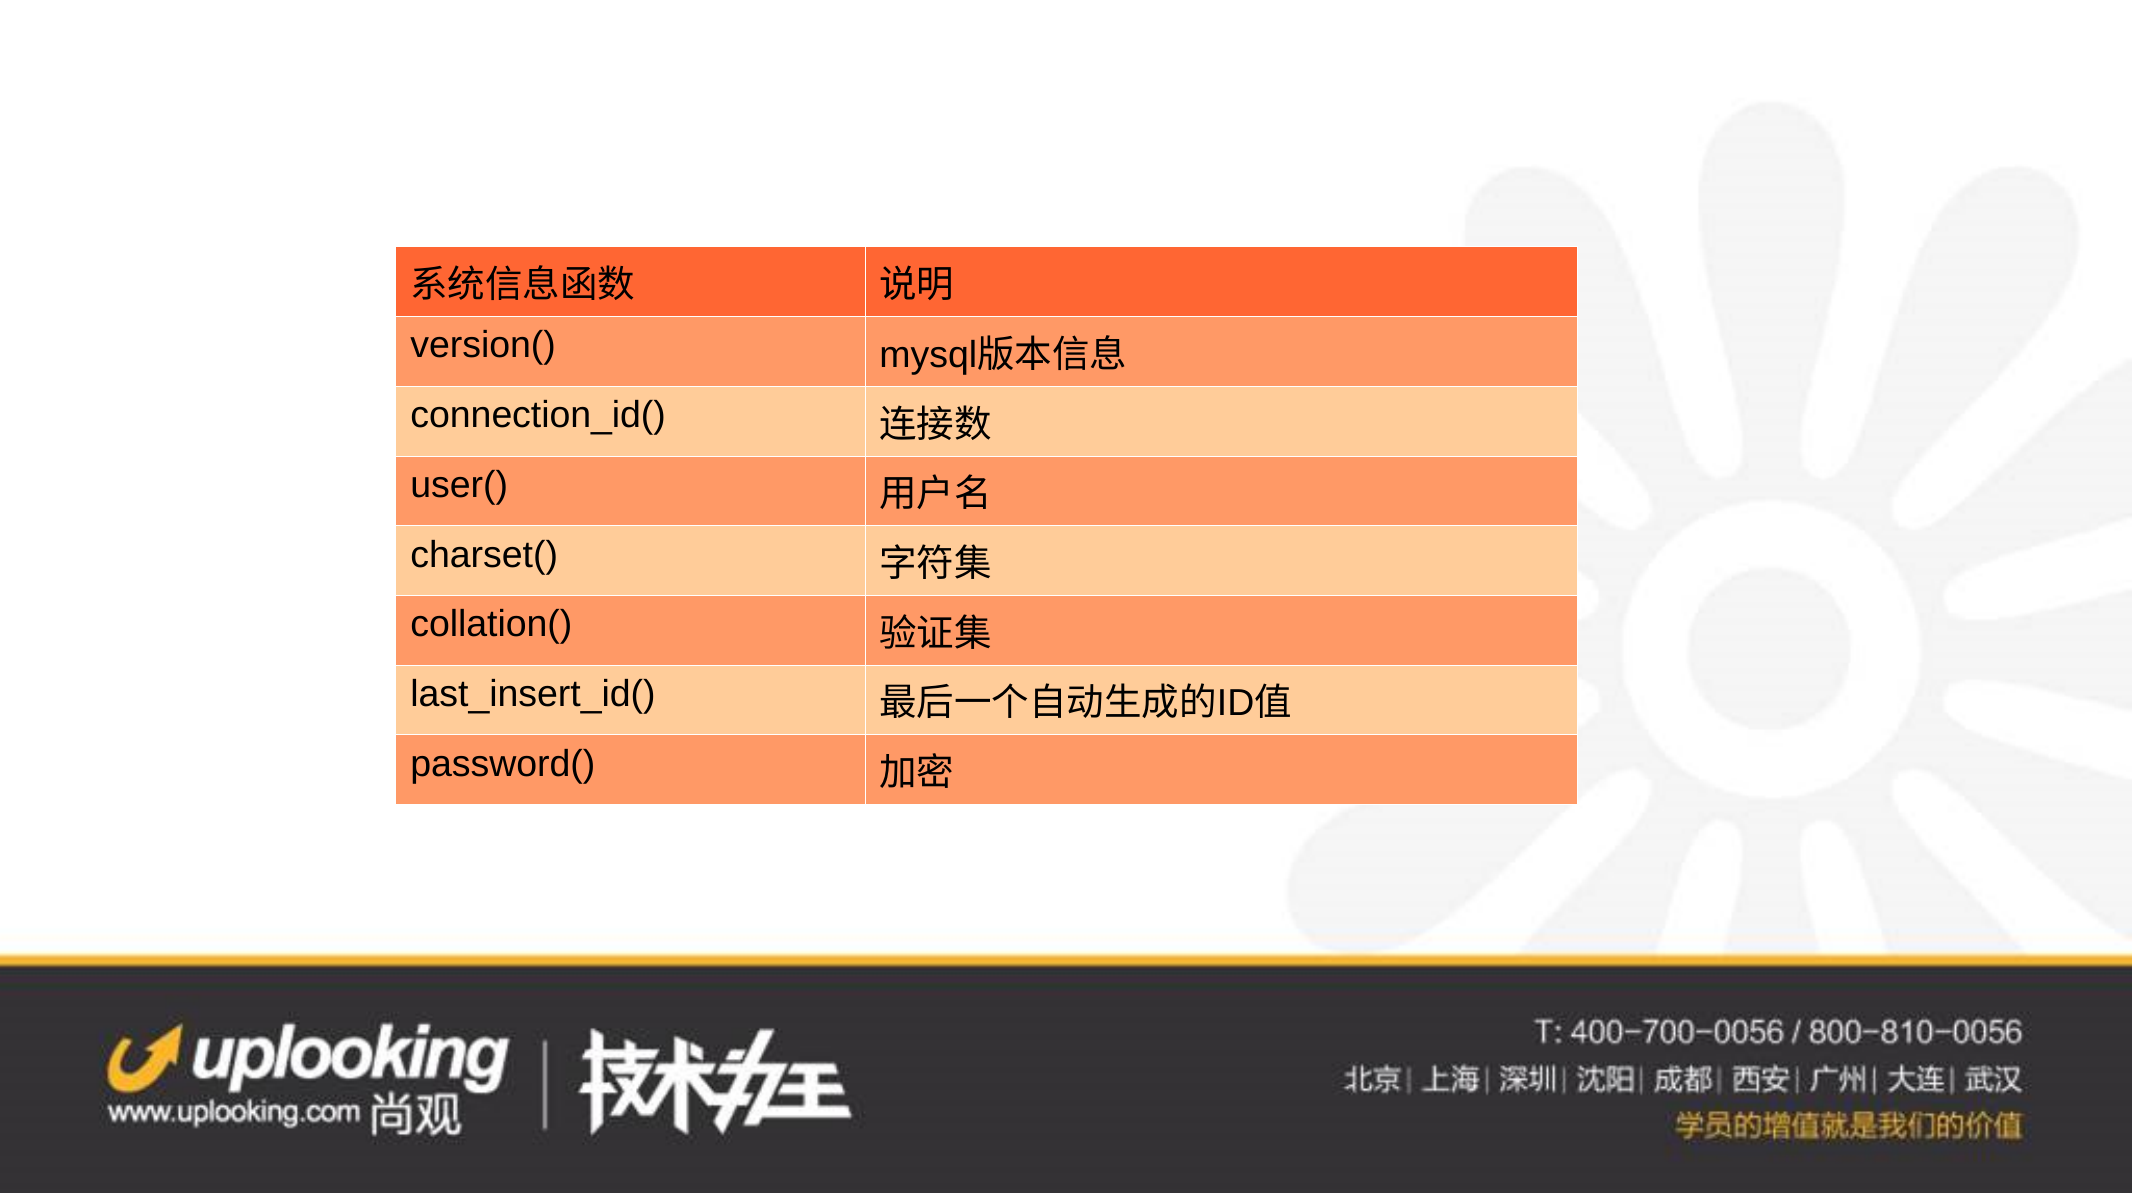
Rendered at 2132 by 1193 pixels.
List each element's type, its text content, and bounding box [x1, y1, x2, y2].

table_cell 验证集 [866, 596, 1577, 665]
table_cell user() [396, 457, 865, 525]
table_cell 字符集 [866, 526, 1577, 595]
table_cell collation() [396, 596, 865, 665]
table_cell password() [396, 735, 865, 804]
table_cell charset() [396, 526, 865, 595]
table_cell 用户名 [866, 457, 1577, 525]
table_cell 连接数 [866, 387, 1577, 456]
table_cell version() [396, 317, 865, 386]
picture [0, 0, 2132, 1193]
table_cell connection_id() [396, 387, 865, 456]
table_cell mysql版本信息 [866, 317, 1577, 386]
table_cell 加密 [866, 735, 1577, 804]
table_cell last_insert_id() [396, 666, 865, 734]
table_header 说明 [866, 247, 1577, 316]
table_header 系统信息函数 [396, 247, 865, 316]
table_cell 最后一个自动生成的ID值 [866, 666, 1577, 734]
